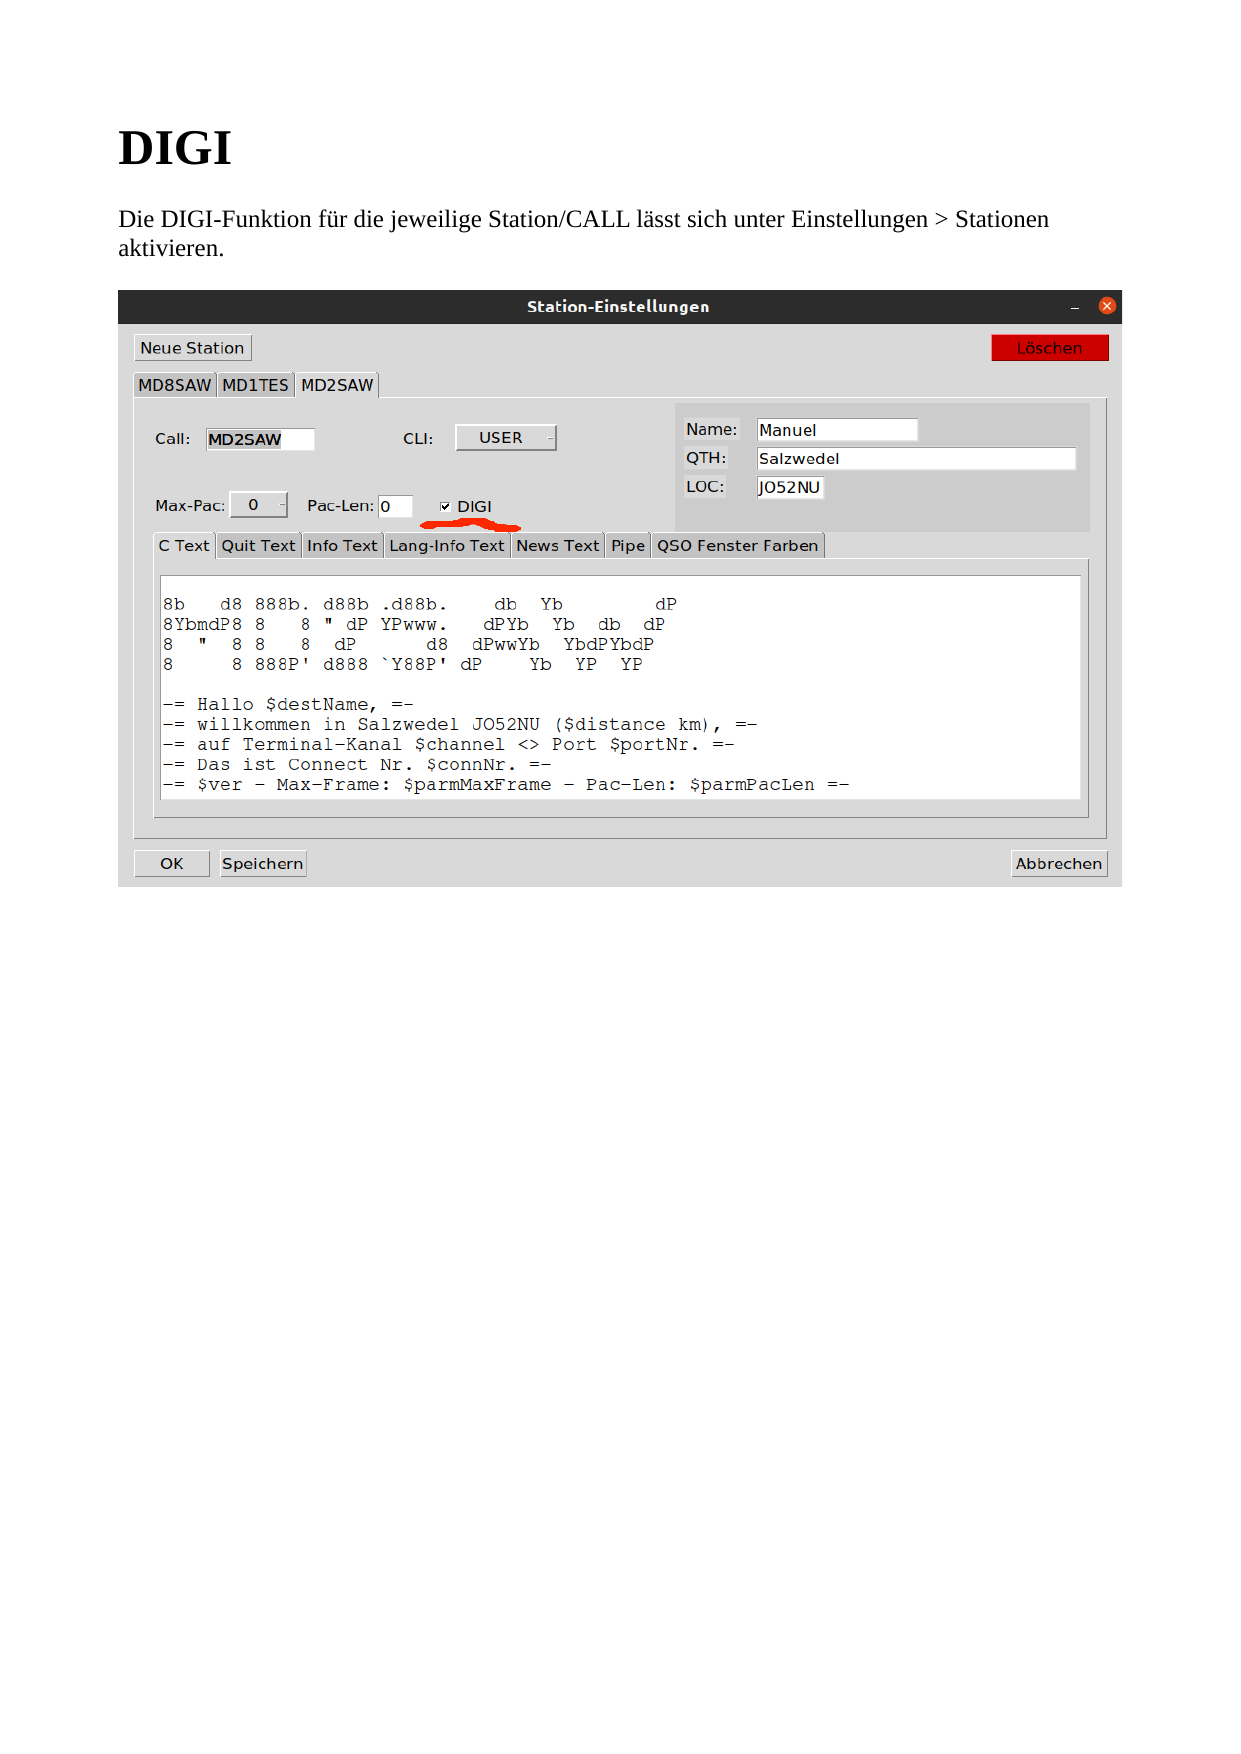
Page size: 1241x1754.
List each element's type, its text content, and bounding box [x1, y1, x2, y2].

picture [118, 290, 1123, 887]
text Die DIGI-Funktion für die jeweilige Station/CALL lässt sich unter Einstellungen > Stationen aktivieren. [118, 204, 1122, 262]
subtitle DIGI [118, 118, 1122, 176]
